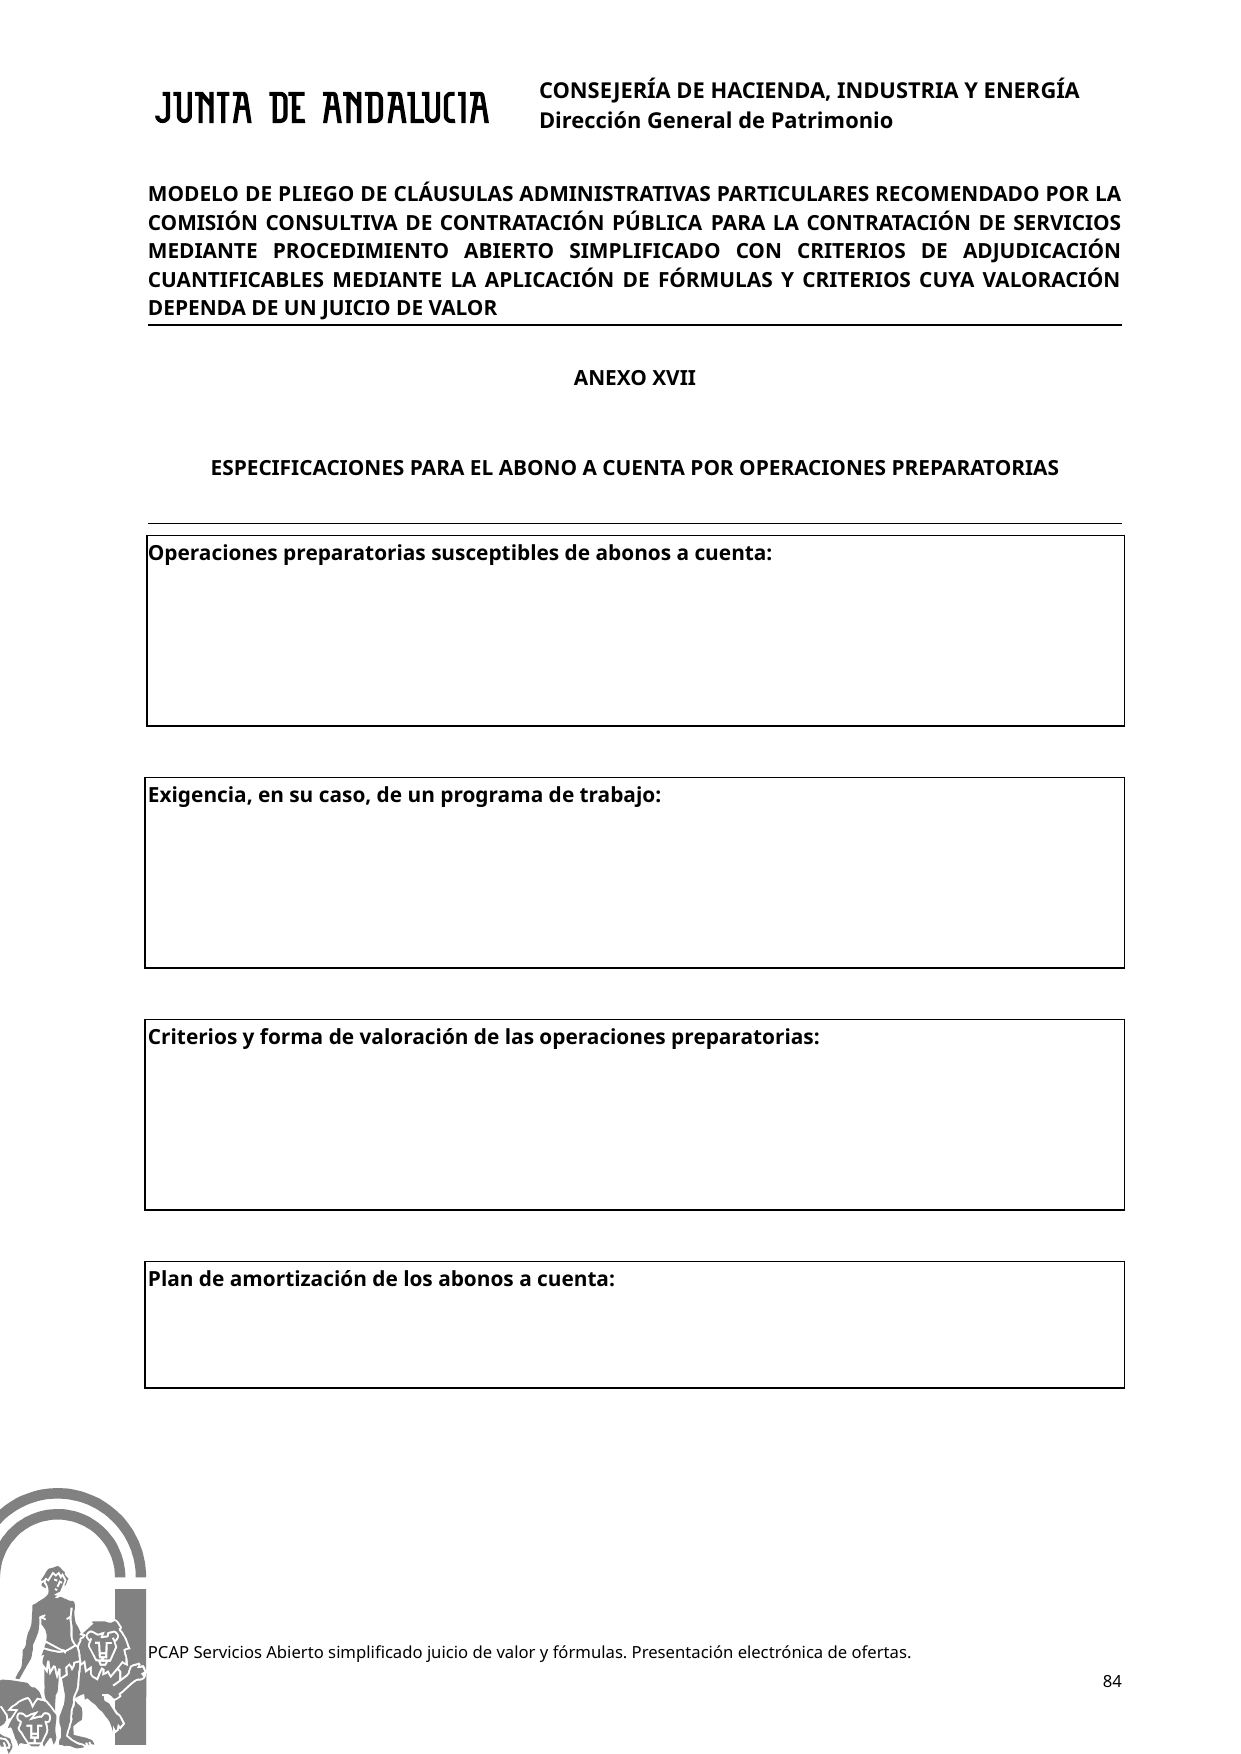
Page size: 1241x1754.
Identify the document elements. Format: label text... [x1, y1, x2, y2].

text Plan de amortización de los abonos a cuenta: [146, 1262, 1124, 1293]
text Exigencia, en su caso, de un programa de trabajo: [146, 778, 1124, 809]
subtitle ANEXO XVII [148, 363, 1122, 392]
text MODELO DE PLIEGO DE CLÁUSULAS ADMINISTRATIVAS PARTICULARES RECOMENDADO POR LA COMISIÓN CONSULTIVA DE CONTRATACIÓN PÚBLICA PARA LA CONTRATACIÓN DE SERVICIOS MEDIANTE PROCEDIMIENTO ABIERTO SIMPLIFICADO CON CRITERIOS DE ADJUDICACIÓN CUANTIFICABLES MEDIANTE LA APLICACIÓN DE FÓRMULAS Y CRITERIOS CUYA VALORACIÓN DEPENDA DE UN JUICIO DE VALOR [148, 179, 1122, 324]
text Operaciones preparatorias susceptibles de abonos a cuenta: [148, 536, 1124, 567]
text ESPECIFICACIONES PARA EL ABONO A CUENTA POR OPERACIONES PREPARATORIAS [148, 453, 1122, 481]
text Criterios y forma de valoración de las operaciones preparatorias: [146, 1020, 1124, 1051]
